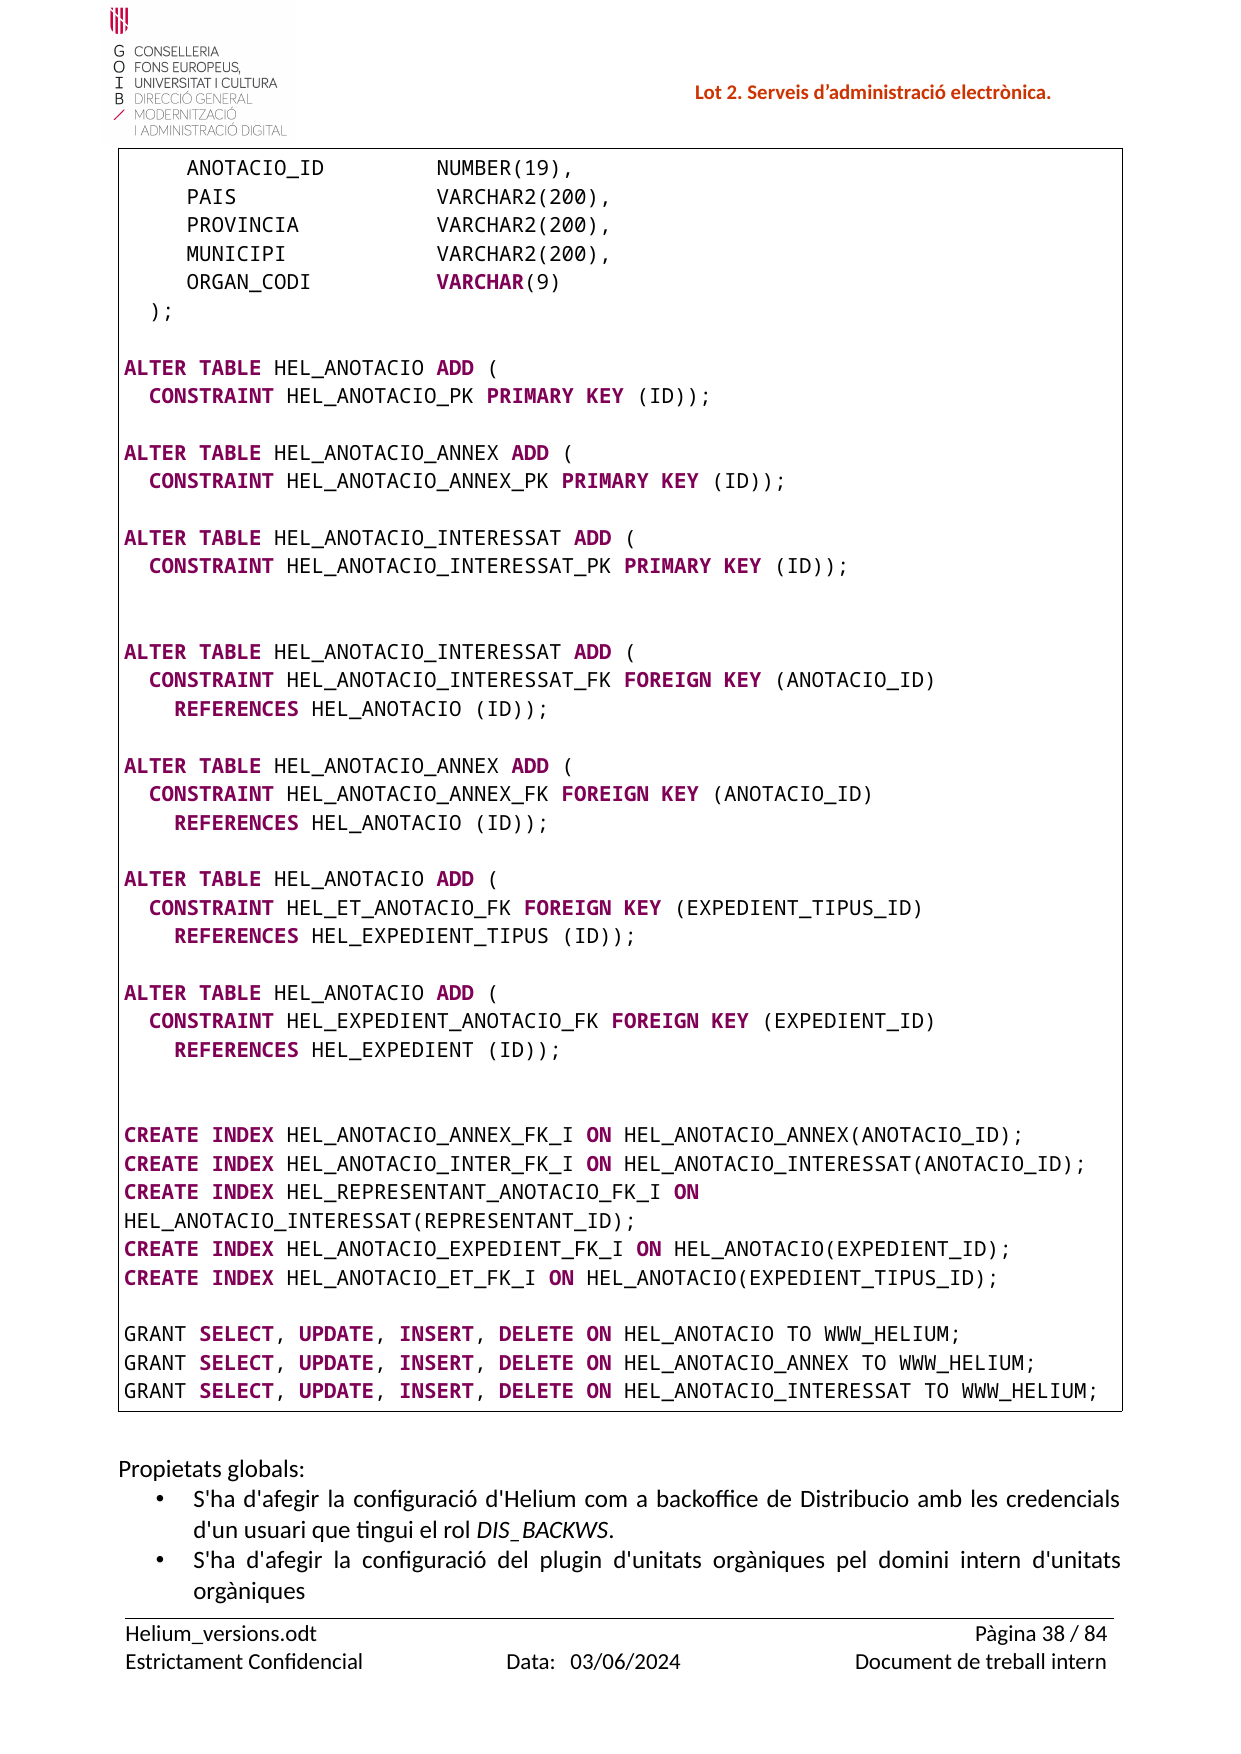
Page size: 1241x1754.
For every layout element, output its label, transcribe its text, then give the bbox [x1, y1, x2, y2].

list S'ha d'afegir la configuració d'Helium com a backoffice de Distribucio amb les credencials d'un usuari que tingui el rol DIS_BACKWS. [156, 1483, 1122, 1544]
picture [100, 0, 297, 144]
text Propietats globals: [118, 1453, 1122, 1483]
table_header ANOTACIO_ID NUMBER(19), PAIS VARCHAR2(200), PROVINCIA VARCHAR2(200), MUNICIPI VARCHAR2(200), ORGAN_CODI VARCHAR(9) ); ALTER TABLE HEL_ANOTACIO ADD ( CONSTRAINT HEL_ANOTACIO_PK PRIMARY KEY (ID)); ALTER TABLE HEL_ANOTACIO_ANNEX ADD ( CONSTRAINT HEL_ANOTACIO_ANNEX_PK PRIMARY KEY (ID)); ALTER TABLE HEL_ANOTACIO_INTERESSAT ADD ( CONSTRAINT HEL_ANOTACIO_INTERESSAT_PK PRIMARY KEY (ID)); ALTER TABLE HEL_ANOTACIO_INTERESSAT ADD ( CONSTRAINT HEL_ANOTACIO_INTERESSAT_FK FOREIGN KEY (ANOTACIO_ID) REFERENCES HEL_ANOTACIO (ID)); ALTER TABLE HEL_ANOTACIO_ANNEX ADD ( CONSTRAINT HEL_ANOTACIO_ANNEX_FK FOREIGN KEY (ANOTACIO_ID) REFERENCES HEL_ANOTACIO (ID)); ALTER TABLE HEL_ANOTACIO ADD ( CONSTRAINT HEL_ET_ANOTACIO_FK FOREIGN KEY (EXPEDIENT_TIPUS_ID) REFERENCES HEL_EXPEDIENT_TIPUS (ID)); ALTER TABLE HEL_ANOTACIO ADD ( CONSTRAINT HEL_EXPEDIENT_ANOTACIO_FK FOREIGN KEY (EXPEDIENT_ID) REFERENCES HEL_EXPEDIENT (ID)); CREATE INDEX HEL_ANOTACIO_ANNEX_FK_I ON HEL_ANOTACIO_ANNEX(ANOTACIO_ID); CREATE INDEX HEL_ANOTACIO_INTER_FK_I ON HEL_ANOTACIO_INTERESSAT(ANOTACIO_ID); CREATE INDEX HEL_REPRESENTANT_ANOTACIO_FK_I ON HEL_ANOTACIO_INTERESSAT(REPRESENTANT_ID); CREATE INDEX HEL_ANOTACIO_EXPEDIENT_FK_I ON HEL_ANOTACIO(EXPEDIENT_ID); CREATE INDEX HEL_ANOTACIO_ET_FK_I ON HEL_ANOTACIO(EXPEDIENT_TIPUS_ID); GRANT SELECT, UPDATE, INSERT, DELETE ON HEL_ANOTACIO TO WWW_HELIUM; GRANT SELECT, UPDATE, INSERT, DELETE ON HEL_ANOTACIO_ANNEX TO WWW_HELIUM; GRANT SELECT, UPDATE, INSERT, DELETE ON HEL_ANOTACIO_INTERESSAT TO WWW_HELIUM; [119, 149, 1122, 1411]
list S'ha d'afegir la configuració del plugin d'unitats orgàniques pel domini intern d'unitats orgàniques [156, 1544, 1122, 1606]
